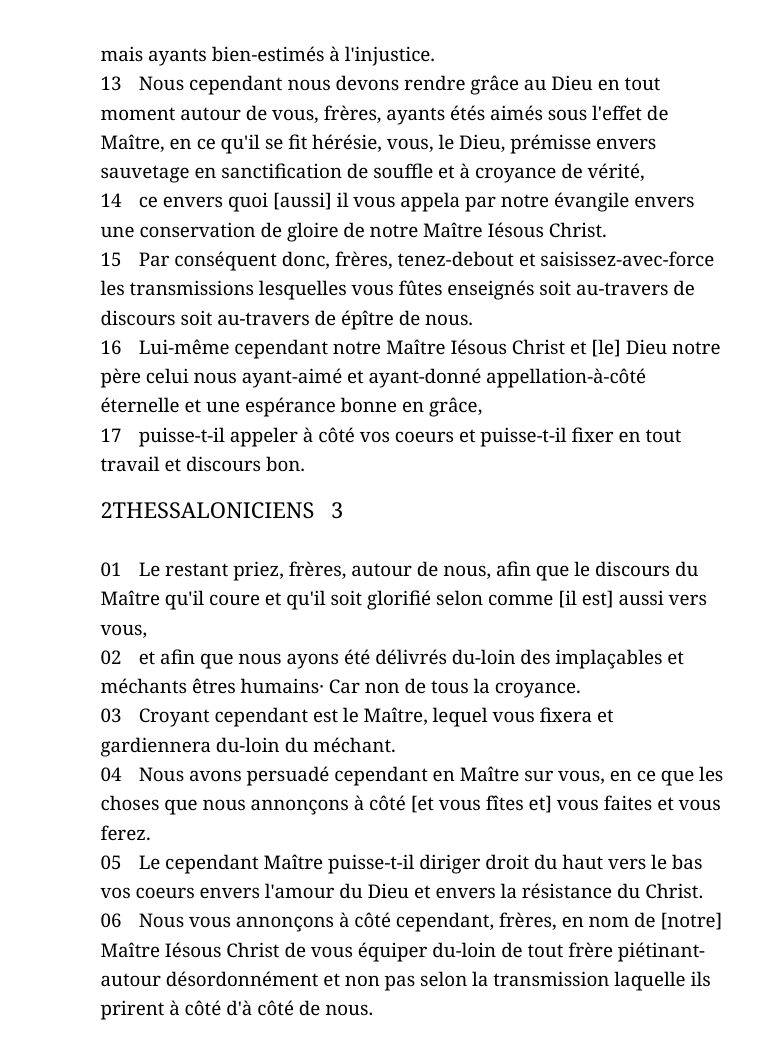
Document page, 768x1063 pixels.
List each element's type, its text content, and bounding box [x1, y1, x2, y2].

text 2THESSALONICIENS 3 [100, 495, 729, 525]
text mais ayants bien-estimés à l'injustice. 13 Nous cependant nous devons rendre grâce au Dieu en tout moment autour de vous, frères, ayants étés aimés sous l'effet de Maître, en ce qu'il se fit hérésie, vous, le Dieu, prémisse envers sauvetage en sanctification de souffle et à croyance de vérité, 14 ce envers quoi [aussi] il vous appela par notre évangile envers une conservation de gloire de notre Maître Iésous Christ. 15 Par conséquent donc, frères, tenez-debout et saisissez-avec-force les transmissions lesquelles vous fûtes enseignés soit au-travers de discours soit au-travers de épître de nous. 16 Lui-même cependant notre Maître Iésous Christ et [le] Dieu notre père celui nous ayant-aimé et ayant-donné appellation-à-côté éternelle et une espérance bonne en grâce, 17 puisse-t-il appeler à côté vos coeurs et puisse-t-il fixer en tout travail et discours bon. [100, 41, 729, 477]
text 01 Le restant priez, frères, autour de nous, afin que le discours du Maître qu'il coure et qu'il soit glorifié selon comme [il est] aussi vers vous, 02 et afin que nous ayons été délivrés du-loin des implaçables et méchants êtres humains· Car non de tous la croyance. 03 Croyant cependant est le Maître, lequel vous fixera et gardiennera du-loin du méchant. 04 Nous avons persuadé cependant en Maître sur vous, en ce que les choses que nous annonçons à côté [et vous fîtes et] vous faites et vous ferez. 05 Le cependant Maître puisse-t-il diriger droit du haut vers le bas vos coeurs envers l'amour du Dieu et envers la résistance du Christ. 06 Nous vous annonçons à côté cependant, frères, en nom de [notre] Maître Iésous Christ de vous équiper du-loin de tout frère piétinant-autour désordonnément et non pas selon la transmission laquelle ils prirent à côté d'à côté de nous. [100, 529, 729, 1021]
